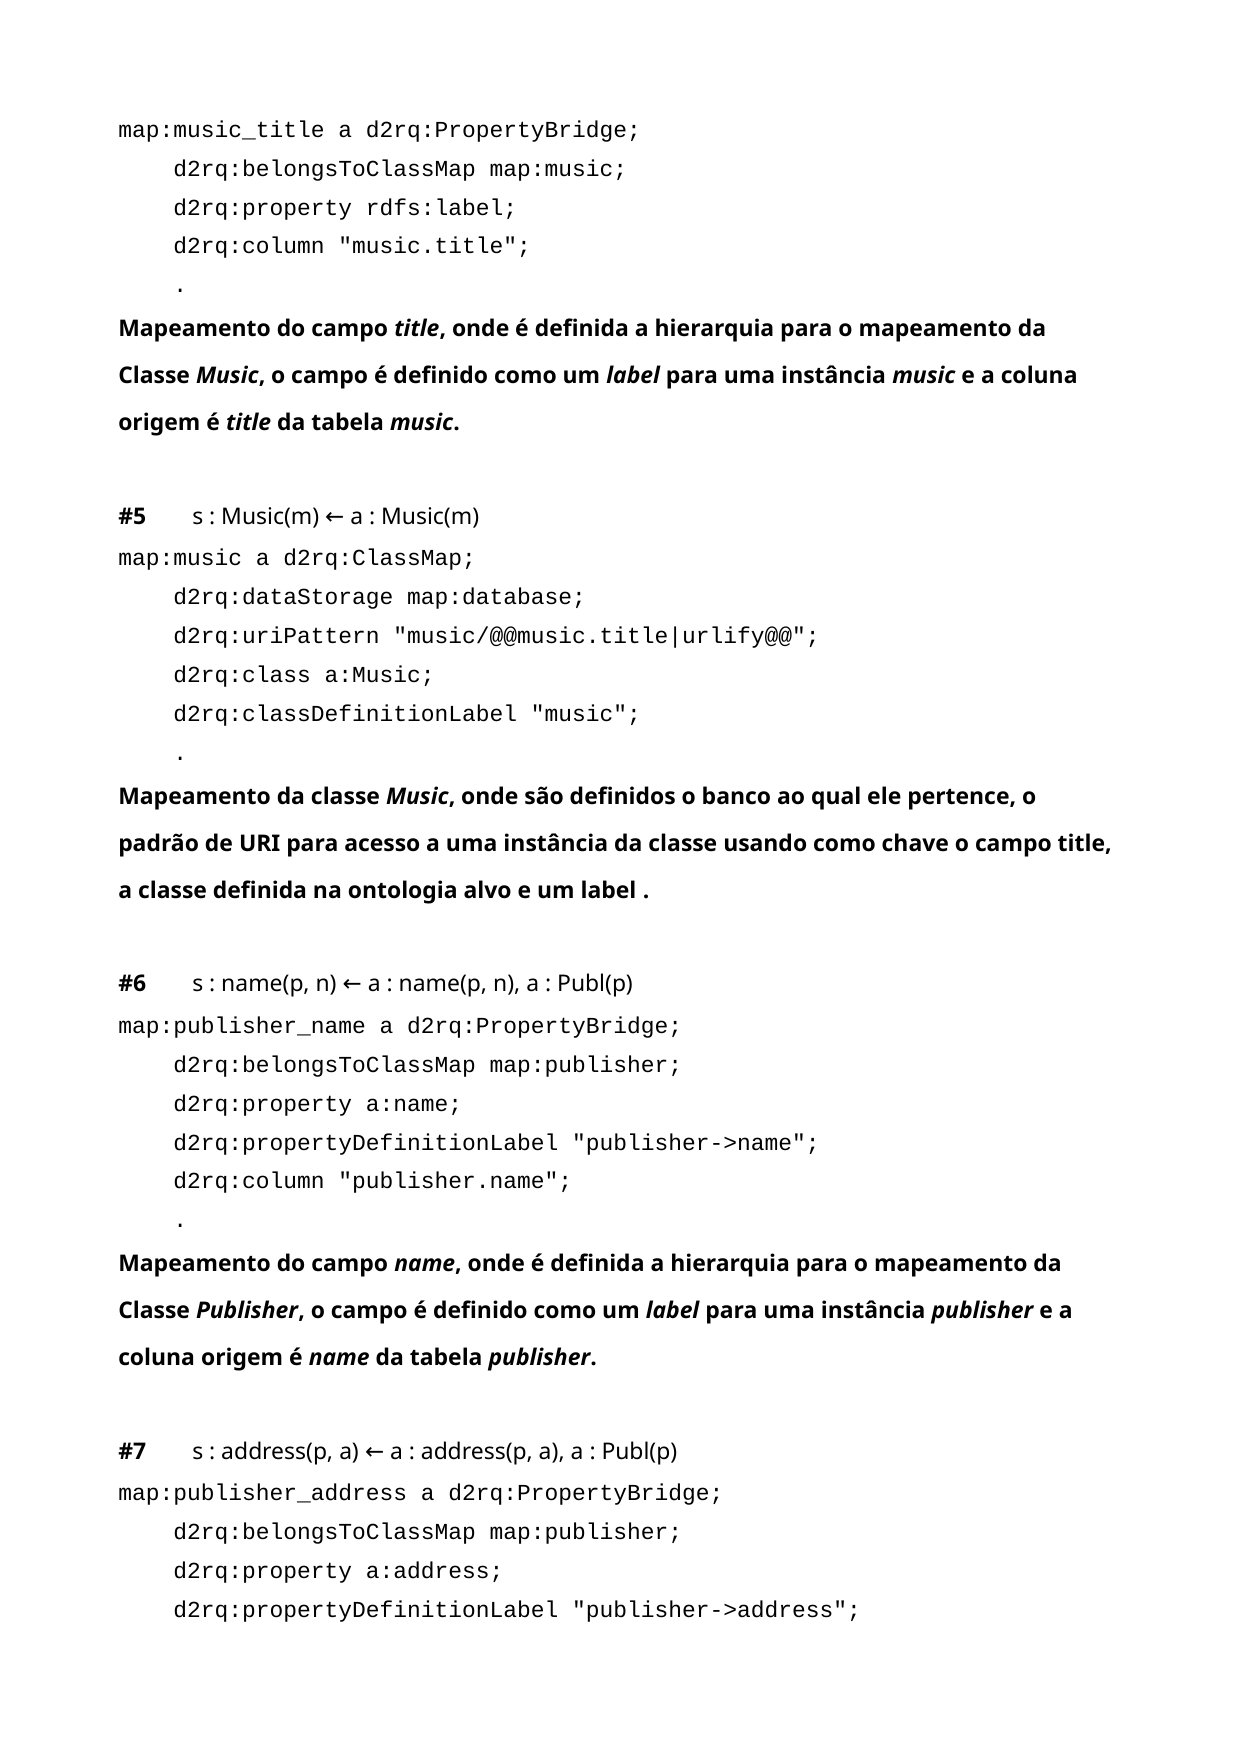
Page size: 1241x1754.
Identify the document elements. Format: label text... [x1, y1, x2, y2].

text Mapeamento da classe Music, onde são definidos o banco ao qual ele pertence, o padrão de URI para acesso a uma instância da classe usando como chave o campo title, a classe definida na ontologia alvo e um label . [118, 780, 1122, 905]
text . [118, 273, 1122, 299]
text #6 s : name(p, n) ← a : name(p, n), a : Publ(p) [118, 967, 1122, 999]
text d2rq:class a:Music; [118, 663, 1122, 689]
text d2rq:belongsToClassMap map:publisher; [118, 1053, 1122, 1079]
text d2rq:property a:address; [118, 1559, 1122, 1585]
text d2rq:propertyDefinitionLabel "publisher->address"; [118, 1598, 1122, 1624]
text Mapeamento do campo title, onde é definida a hierarquia para o mapeamento da Classe Music, o campo é definido como um label para uma instância music e a coluna origem é title da tabela music. [118, 312, 1122, 437]
text d2rq:column "music.title"; [118, 235, 1122, 261]
text map:music_title a d2rq:PropertyBridge; [118, 118, 1122, 144]
text #5 s : Music(m) ← a : Music(m) [118, 500, 1122, 531]
text map:publisher_name a d2rq:PropertyBridge; [118, 1014, 1122, 1040]
text map:publisher_address a d2rq:PropertyBridge; [118, 1482, 1122, 1508]
text Mapeamento do campo name, onde é definida a hierarquia para o mapeamento da Classe Publisher, o campo é definido como um label para uma instância publisher e a coluna origem é name da tabela publisher. [118, 1247, 1122, 1372]
text d2rq:belongsToClassMap map:music; [118, 157, 1122, 183]
text d2rq:property a:name; [118, 1092, 1122, 1118]
text d2rq:propertyDefinitionLabel "publisher->name"; [118, 1131, 1122, 1157]
text d2rq:belongsToClassMap map:publisher; [118, 1521, 1122, 1547]
text d2rq:classDefinitionLabel "music"; [118, 702, 1122, 728]
text #7 s : address(p, a) ← a : address(p, a), a : Publ(p) [118, 1435, 1122, 1466]
text d2rq:dataStorage map:database; [118, 586, 1122, 612]
text . [118, 741, 1122, 767]
text . [118, 1208, 1122, 1234]
text d2rq:column "publisher.name"; [118, 1170, 1122, 1196]
text map:music a d2rq:ClassMap; [118, 547, 1122, 573]
text d2rq:property rdfs:label; [118, 196, 1122, 222]
text d2rq:uriPattern "music/@@music.title|urlify@@"; [118, 624, 1122, 650]
